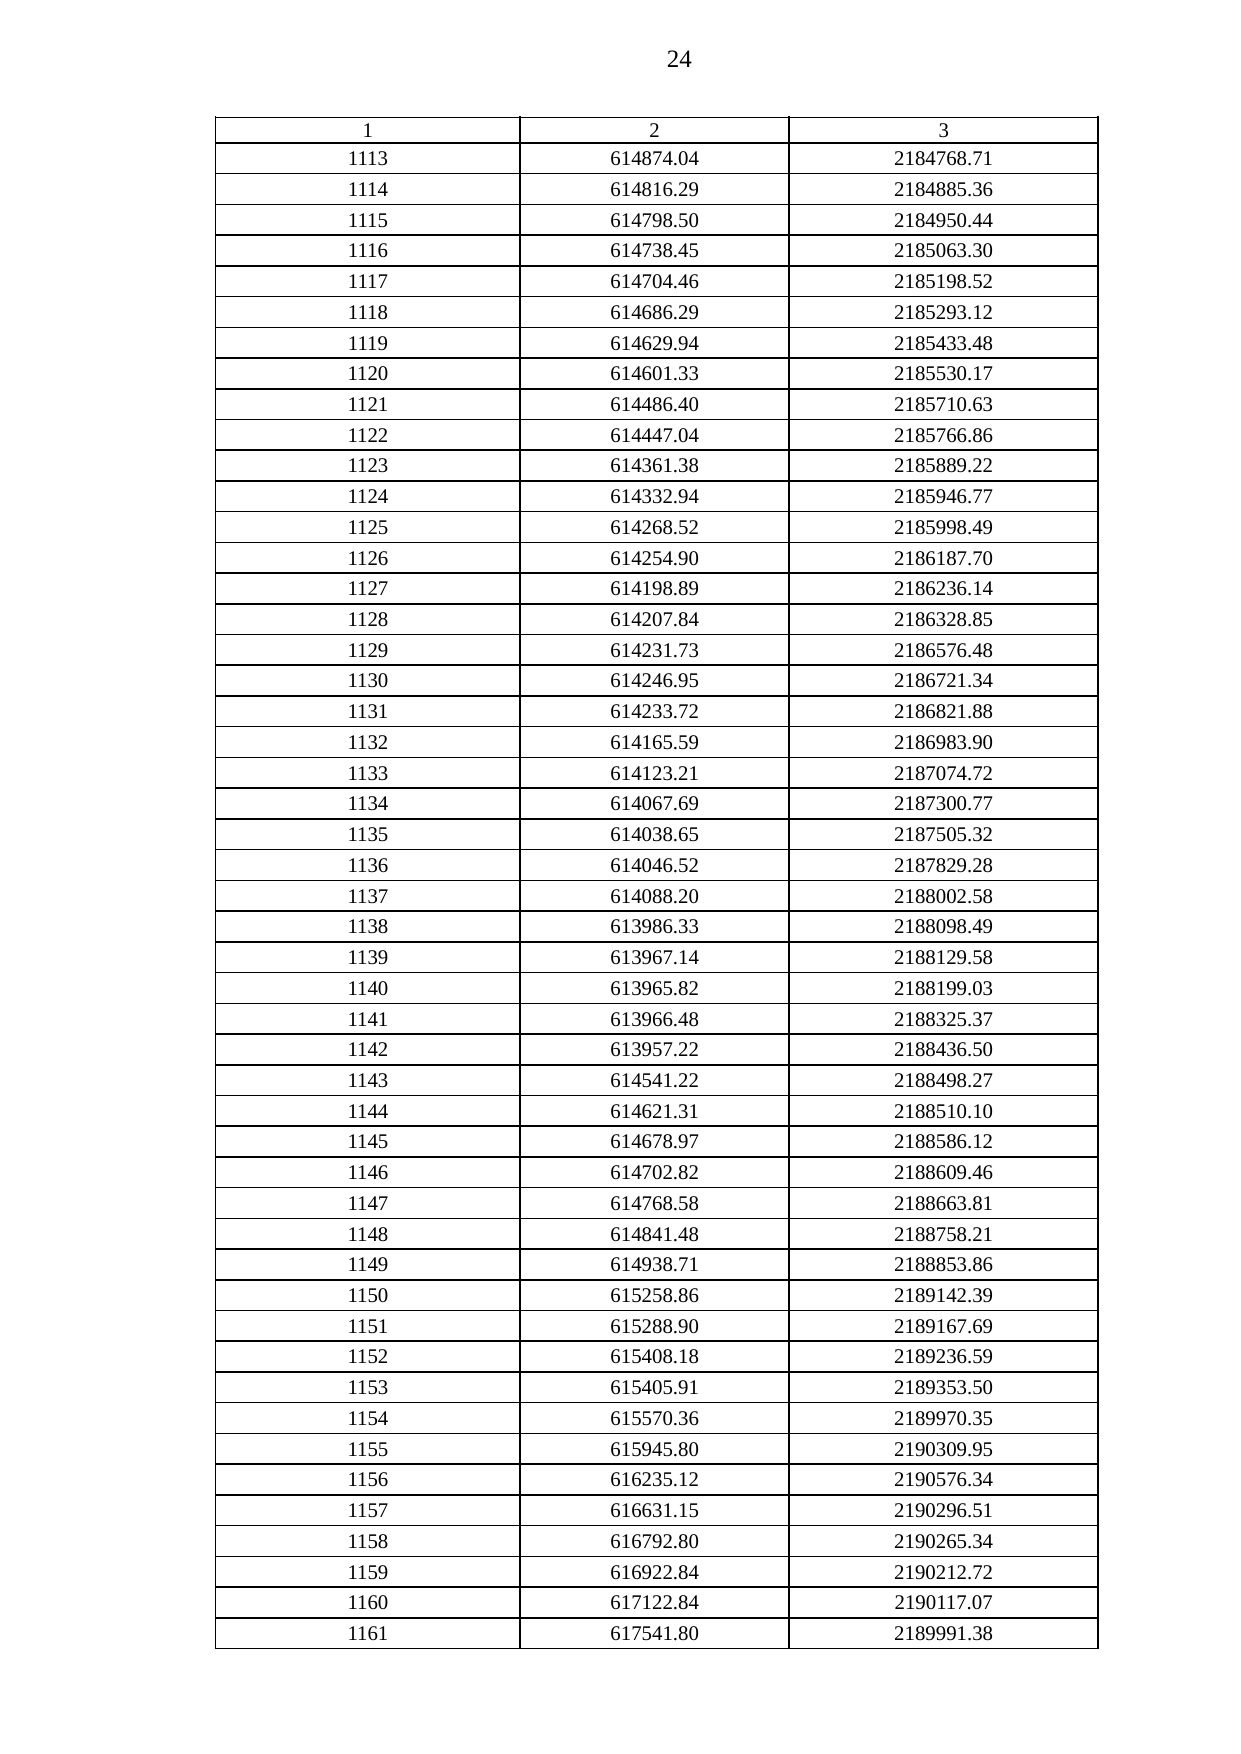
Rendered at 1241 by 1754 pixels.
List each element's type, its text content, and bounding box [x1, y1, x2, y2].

table_cell 614678.97 [521, 1127, 788, 1156]
table_cell 2188002.58 [790, 881, 1097, 910]
table_cell 1117 [216, 267, 519, 296]
table_cell 1157 [216, 1496, 519, 1525]
table_cell 1140 [216, 973, 519, 1002]
table_cell 614798.50 [521, 205, 788, 234]
table_cell 2190296.51 [790, 1496, 1097, 1525]
table_cell 2185063.30 [790, 236, 1097, 265]
table_cell 615570.36 [521, 1403, 788, 1433]
table_cell 2188098.49 [790, 912, 1097, 941]
table_cell 2189353.50 [790, 1373, 1097, 1402]
table_cell 614874.04 [521, 144, 788, 173]
table_cell 1150 [216, 1281, 519, 1310]
table_cell 614702.82 [521, 1158, 788, 1187]
table_cell 1130 [216, 666, 519, 695]
table_cell 614938.71 [521, 1250, 788, 1279]
table_cell 2188758.21 [790, 1219, 1097, 1248]
table_cell 1119 [216, 328, 519, 357]
table_cell 1128 [216, 605, 519, 634]
table_cell 614246.95 [521, 666, 788, 695]
table_cell 615288.90 [521, 1311, 788, 1340]
table_cell 614165.59 [521, 727, 788, 757]
table_cell 614198.89 [521, 574, 788, 603]
table_cell 614332.94 [521, 482, 788, 511]
table_cell 1144 [216, 1096, 519, 1125]
table_cell 1123 [216, 451, 519, 480]
table_cell 2185530.17 [790, 359, 1097, 388]
table_cell 2184768.71 [790, 144, 1097, 173]
table_cell 615405.91 [521, 1373, 788, 1402]
table_cell 2185998.49 [790, 512, 1097, 541]
table_cell 1131 [216, 697, 519, 726]
table_cell 2185889.22 [790, 451, 1097, 480]
table_cell 1143 [216, 1066, 519, 1094]
table_cell 1151 [216, 1311, 519, 1340]
table_cell 2187300.77 [790, 789, 1097, 818]
table_header 2 [521, 118, 788, 142]
table_cell 2185766.86 [790, 420, 1097, 449]
table_cell 1142 [216, 1035, 519, 1064]
table_cell 2185293.12 [790, 297, 1097, 326]
table_cell 2189236.59 [790, 1342, 1097, 1371]
table_cell 2186983.90 [790, 727, 1097, 757]
table_cell 616922.84 [521, 1557, 788, 1586]
table_cell 616792.80 [521, 1526, 788, 1556]
table_cell 1137 [216, 881, 519, 910]
table_cell 1153 [216, 1373, 519, 1402]
table_cell 615408.18 [521, 1342, 788, 1371]
table_cell 613966.48 [521, 1004, 788, 1033]
table_cell 614361.38 [521, 451, 788, 480]
table_cell 1141 [216, 1004, 519, 1033]
table_cell 2186821.88 [790, 697, 1097, 726]
table_cell 614088.20 [521, 881, 788, 910]
table_cell 615258.86 [521, 1281, 788, 1310]
table_cell 2185946.77 [790, 482, 1097, 511]
table_cell 2189991.38 [790, 1619, 1097, 1648]
table_cell 2187829.28 [790, 850, 1097, 879]
table_cell 613967.14 [521, 943, 788, 972]
table_cell 1122 [216, 420, 519, 449]
table_cell 2188436.50 [790, 1035, 1097, 1064]
table_cell 1116 [216, 236, 519, 265]
table_cell 614038.65 [521, 820, 788, 849]
table_cell 1118 [216, 297, 519, 326]
table_cell 1125 [216, 512, 519, 541]
table_cell 2190309.95 [790, 1434, 1097, 1463]
table_cell 1124 [216, 482, 519, 511]
table_cell 1121 [216, 390, 519, 418]
table_cell 617122.84 [521, 1588, 788, 1617]
table_cell 2186721.34 [790, 666, 1097, 695]
table_cell 2188199.03 [790, 973, 1097, 1002]
table_cell 1139 [216, 943, 519, 972]
table_cell 615945.80 [521, 1434, 788, 1463]
table_cell 614816.29 [521, 174, 788, 203]
table_cell 2185710.63 [790, 390, 1097, 418]
table_cell 2190212.72 [790, 1557, 1097, 1586]
table_cell 2186236.14 [790, 574, 1097, 603]
table_cell 2184885.36 [790, 174, 1097, 203]
table_cell 1127 [216, 574, 519, 603]
table_cell 2188510.10 [790, 1096, 1097, 1125]
table_cell 614046.52 [521, 850, 788, 879]
table_cell 1156 [216, 1465, 519, 1494]
table_cell 2188586.12 [790, 1127, 1097, 1156]
table_cell 2187505.32 [790, 820, 1097, 849]
table_cell 1145 [216, 1127, 519, 1156]
table_cell 2187074.72 [790, 758, 1097, 787]
table_cell 614268.52 [521, 512, 788, 541]
table_cell 614207.84 [521, 605, 788, 634]
table_cell 614686.29 [521, 297, 788, 326]
table_cell 614123.21 [521, 758, 788, 787]
table_cell 614841.48 [521, 1219, 788, 1248]
table_cell 1134 [216, 789, 519, 818]
table_cell 2188853.86 [790, 1250, 1097, 1279]
table_cell 1154 [216, 1403, 519, 1433]
table_cell 614738.45 [521, 236, 788, 265]
table_cell 2188663.81 [790, 1188, 1097, 1217]
table_cell 1147 [216, 1188, 519, 1217]
table_cell 614447.04 [521, 420, 788, 449]
table_cell 614768.58 [521, 1188, 788, 1217]
table_cell 614541.22 [521, 1066, 788, 1094]
table_cell 1160 [216, 1588, 519, 1617]
table_cell 2184950.44 [790, 205, 1097, 234]
table_cell 1161 [216, 1619, 519, 1648]
table_cell 2189167.69 [790, 1311, 1097, 1340]
table_cell 1136 [216, 850, 519, 879]
table_cell 614231.73 [521, 635, 788, 664]
table_cell 1115 [216, 205, 519, 234]
table_cell 616631.15 [521, 1496, 788, 1525]
table_cell 1148 [216, 1219, 519, 1248]
table_cell 614486.40 [521, 390, 788, 418]
table_cell 1129 [216, 635, 519, 664]
table_cell 614704.46 [521, 267, 788, 296]
table_cell 2189142.39 [790, 1281, 1097, 1310]
table_cell 1114 [216, 174, 519, 203]
table_cell 2190265.34 [790, 1526, 1097, 1556]
table_cell 1133 [216, 758, 519, 787]
table_cell 614621.31 [521, 1096, 788, 1125]
table_cell 614629.94 [521, 328, 788, 357]
table_cell 1149 [216, 1250, 519, 1279]
table_cell 2186187.70 [790, 543, 1097, 572]
table_cell 1159 [216, 1557, 519, 1586]
table_cell 1155 [216, 1434, 519, 1463]
table_cell 1113 [216, 144, 519, 173]
table_cell 1152 [216, 1342, 519, 1371]
table_cell 614233.72 [521, 697, 788, 726]
table_cell 2186328.85 [790, 605, 1097, 634]
table_cell 1132 [216, 727, 519, 757]
table_cell 616235.12 [521, 1465, 788, 1494]
table_cell 2185198.52 [790, 267, 1097, 296]
table_cell 613957.22 [521, 1035, 788, 1064]
table_cell 614067.69 [521, 789, 788, 818]
table_cell 613965.82 [521, 973, 788, 1002]
table_cell 2188609.46 [790, 1158, 1097, 1187]
table_header 1 [216, 118, 519, 142]
table_cell 1120 [216, 359, 519, 388]
table_cell 2189970.35 [790, 1403, 1097, 1433]
table_cell 1126 [216, 543, 519, 572]
table_cell 2185433.48 [790, 328, 1097, 357]
table_cell 1135 [216, 820, 519, 849]
table_cell 1146 [216, 1158, 519, 1187]
table_cell 2190576.34 [790, 1465, 1097, 1494]
table_cell 2188325.37 [790, 1004, 1097, 1033]
table_cell 2186576.48 [790, 635, 1097, 664]
table_cell 2188129.58 [790, 943, 1097, 972]
table_header 3 [790, 118, 1097, 142]
table_cell 1158 [216, 1526, 519, 1556]
table_cell 2188498.27 [790, 1066, 1097, 1094]
table_cell 617541.80 [521, 1619, 788, 1648]
table_cell 2190117.07 [790, 1588, 1097, 1617]
table_cell 614601.33 [521, 359, 788, 388]
table_cell 613986.33 [521, 912, 788, 941]
table_cell 1138 [216, 912, 519, 941]
table_cell 614254.90 [521, 543, 788, 572]
